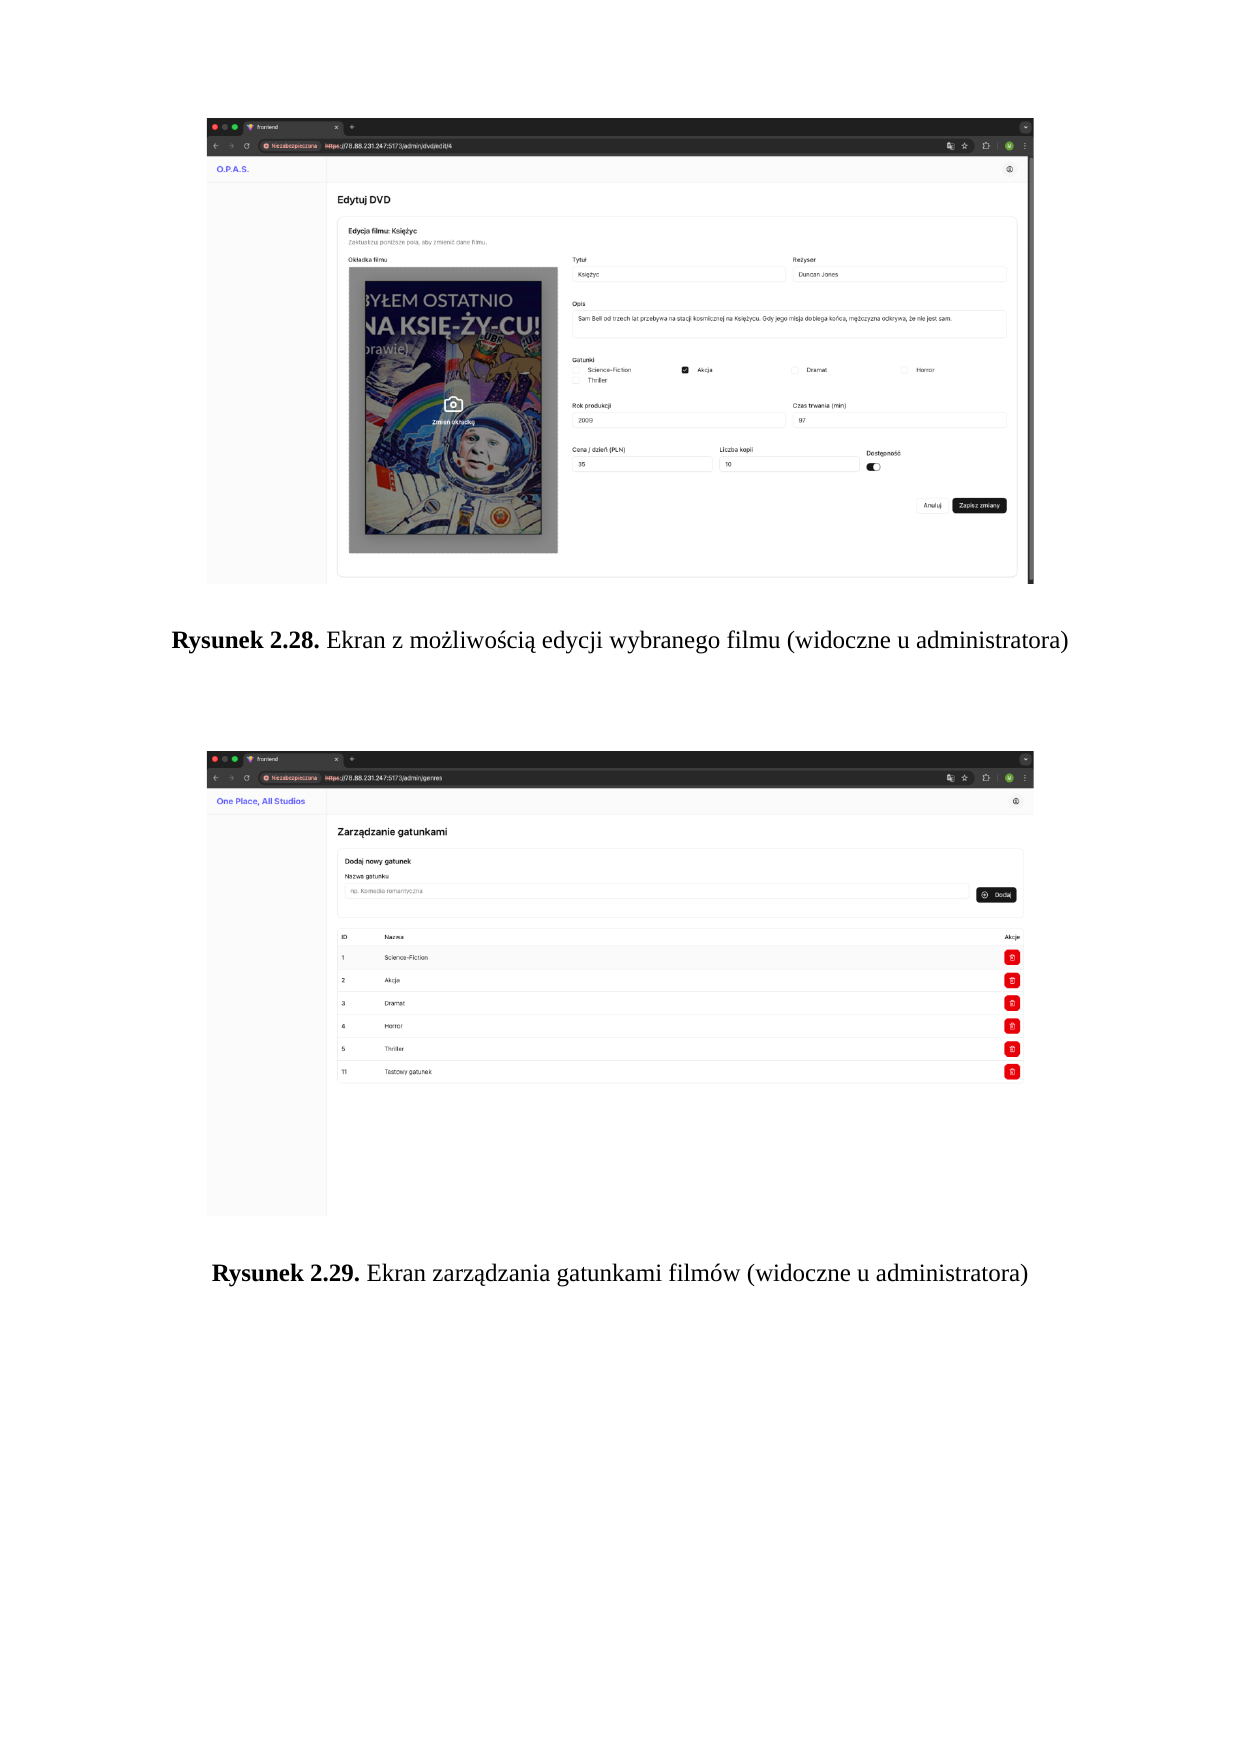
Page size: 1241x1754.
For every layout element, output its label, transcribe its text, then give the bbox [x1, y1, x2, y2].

subtitle Rysunek 2.28. Ekran z możliwością edycji wybranego filmu (widoczne u administratora) [118, 625, 1122, 654]
subtitle Rysunek 2.29. Ekran zarządzania gatunkami filmów (widoczne u administratora) [118, 1258, 1122, 1287]
